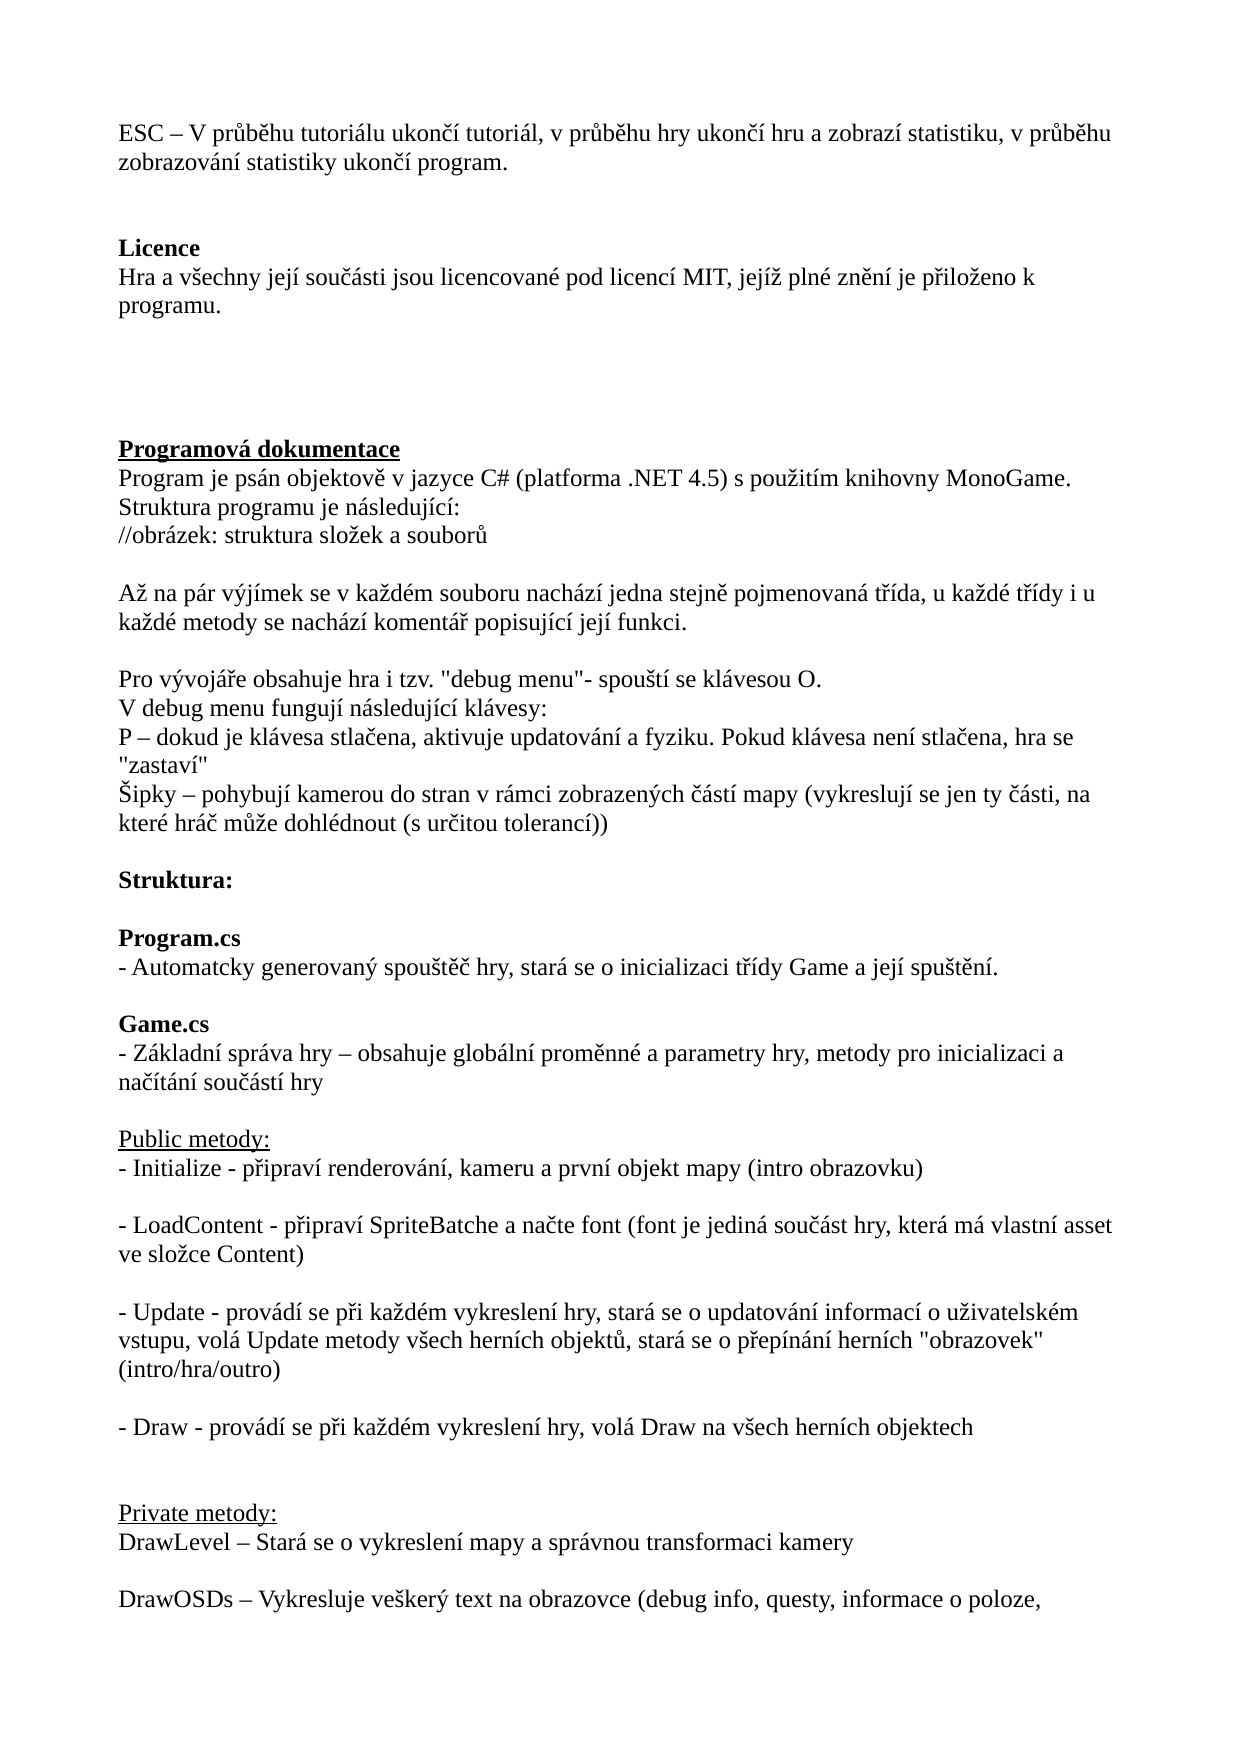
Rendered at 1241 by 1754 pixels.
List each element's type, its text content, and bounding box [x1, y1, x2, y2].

text Public metody: [118, 1124, 1122, 1153]
text Program.cs [118, 923, 1122, 952]
text Game.cs [118, 1009, 1122, 1038]
text V debug menu fungují následující klávesy: [118, 693, 1122, 722]
text Pro vývojáře obsahuje hra i tzv. "debug menu"- spouští se klávesou O. [118, 664, 1122, 693]
text - LoadContent - připraví SpriteBatche a načte font (font je jediná součást hry, která má vlastní asset ve složce Content) [118, 1211, 1122, 1268]
text Programová dokumentace [118, 434, 1122, 463]
text - Základní správa hry – obsahuje globální proměnné a parametry hry, metody pro inicializaci a načítání součástí hry [118, 1038, 1122, 1096]
text DrawLevel – Stará se o vykreslení mapy a správnou transformaci kamery [118, 1527, 1122, 1556]
text - Automatcky generovaný spouštěč hry, stará se o inicializaci třídy Game a její spuštění. [118, 952, 1122, 981]
text - Initialize - připraví renderování, kameru a první objekt mapy (intro obrazovku) [118, 1153, 1122, 1182]
text DrawOSDs – Vykresluje veškerý text na obrazovce (debug info, questy, informace o poloze, [118, 1584, 1122, 1613]
text Private metody: [118, 1498, 1122, 1527]
text Struktura programu je následující: [118, 492, 1122, 521]
text - Update - provádí se při každém vykreslení hry, stará se o updatování informací o uživatelském vstupu, volá Update metody všech herních objektů, stará se o přepínání herních "obrazovek" (intro/hra/outro) [118, 1297, 1122, 1383]
text Struktura: [118, 866, 1122, 894]
text - Draw - provádí se při každém vykreslení hry, volá Draw na všech herních objektech [118, 1412, 1122, 1441]
text ESC – V průběhu tutoriálu ukončí tutoriál, v průběhu hry ukončí hru a zobrazí statistiku, v průběhu zobrazování statistiky ukončí program. [118, 118, 1122, 176]
text Až na pár výjímek se v každém souboru nachází jedna stejně pojmenovaná třída, u každé třídy i u každé metody se nachází komentář popisující její funkci. [118, 578, 1122, 636]
text Program je psán objektově v jazyce C# (platforma .NET 4.5) s použitím knihovny MonoGame. [118, 463, 1122, 492]
text Hra a všechny její součásti jsou licencované pod licencí MIT, jejíž plné znění je přiloženo k programu. [118, 262, 1122, 319]
text P – dokud je klávesa stlačena, aktivuje updatování a fyziku. Pokud klávesa není stlačena, hra se "zastaví" [118, 722, 1122, 779]
text Licence [118, 233, 1122, 262]
text //obrázek: struktura složek a souborů [118, 521, 1122, 549]
text Šipky – pohybují kamerou do stran v rámci zobrazených částí mapy (vykreslují se jen ty části, na které hráč může dohlédnout (s určitou tolerancí)) [118, 779, 1122, 837]
